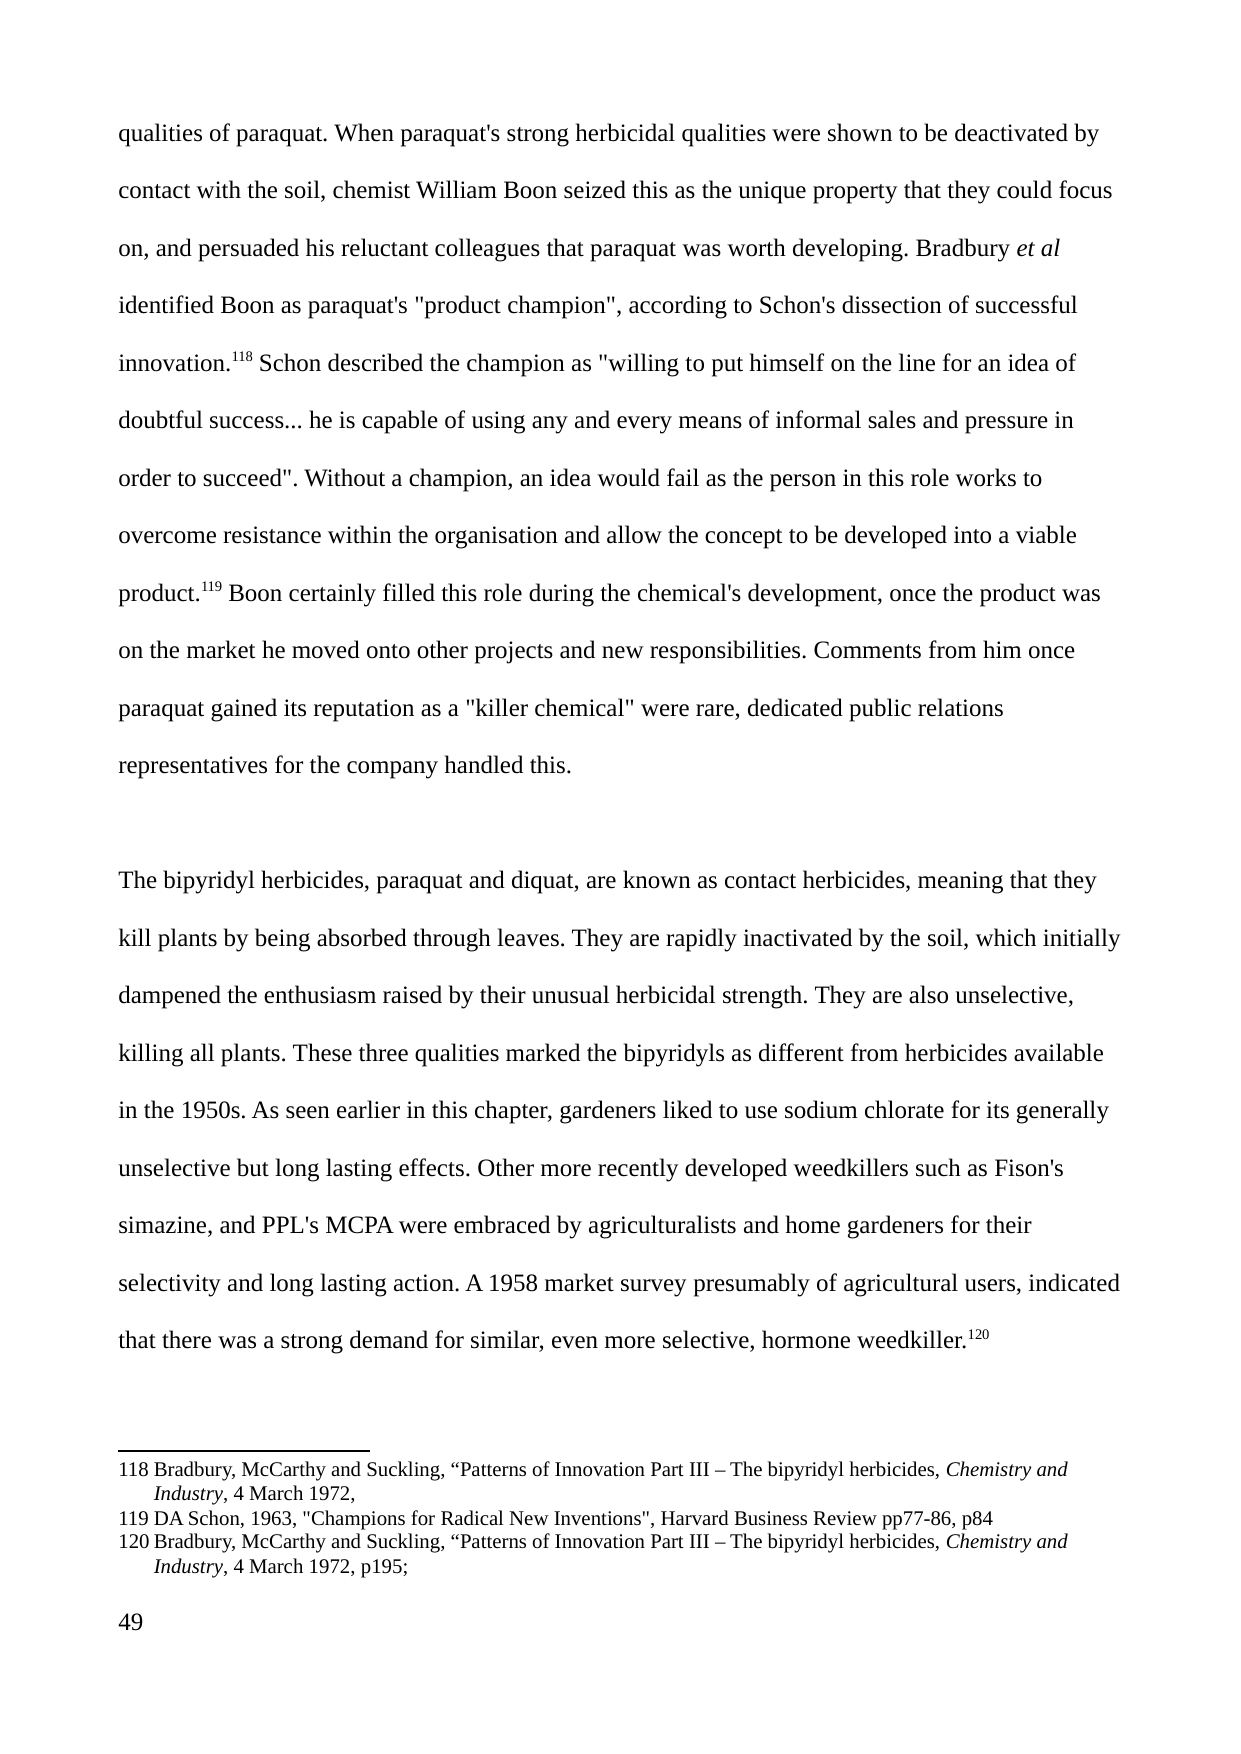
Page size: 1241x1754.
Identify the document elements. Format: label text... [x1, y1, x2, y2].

text Bradbury, McCarthy and Suckling, “Patterns of Innovation Part III – The bipyridyl herbicides, Chemistry and Industry, 4 March 1972, p195; [118, 1529, 1122, 1578]
text qualities of paraquat. When paraquat's strong herbicidal qualities were shown to be deactivated by contact with the soil, chemist William Boon seized this as the unique property that they could focus on, and persuaded his reluctant colleagues that paraquat was worth developing. Bradbury et al identified Boon as paraquat's "product champion", according to Schon's dissection of successful innovation. Schon described the champion as "willing to put himself on the line for an idea of doubtful success... he is capable of using any and every means of informal sales and pressure in order to succeed". Without a champion, an idea would fail as the person in this role works to overcome resistance within the organisation and allow the concept to be developed into a viable product. Boon certainly filled this role during the chemical's development, once the product was on the market he moved onto other projects and new responsibilities. Comments from him once paraquat gained its reputation as a "killer chemical" were rare, dedicated public relations representatives for the company handled this. [118, 118, 1122, 779]
text DA Schon, 1963, "Champions for Radical New Inventions", Harvard Business Review pp77-86, p84 [118, 1505, 1122, 1529]
text Bradbury, McCarthy and Suckling, “Patterns of Innovation Part III – The bipyridyl herbicides, Chemistry and Industry, 4 March 1972, [118, 1457, 1122, 1505]
text The bipyridyl herbicides, paraquat and diquat, are known as contact herbicides, meaning that they kill plants by being absorbed through leaves. They are rapidly inactivated by the soil, which initially dampened the enthusiasm raised by their unusual herbicidal strength. They are also unselective, killing all plants. These three qualities marked the bipyridyls as different from herbicides available in the 1950s. As seen earlier in this chapter, gardeners liked to use sodium chlorate for its generally unselective but long lasting effects. Other more recently developed weedkillers such as Fison's simazine, and PPL's MCPA were embraced by agriculturalists and home gardeners for their selectivity and long lasting action. A 1958 market survey presumably of agricultural users, indicated that there was a strong demand for similar, even more selective, hormone weedkiller. [118, 866, 1122, 1354]
